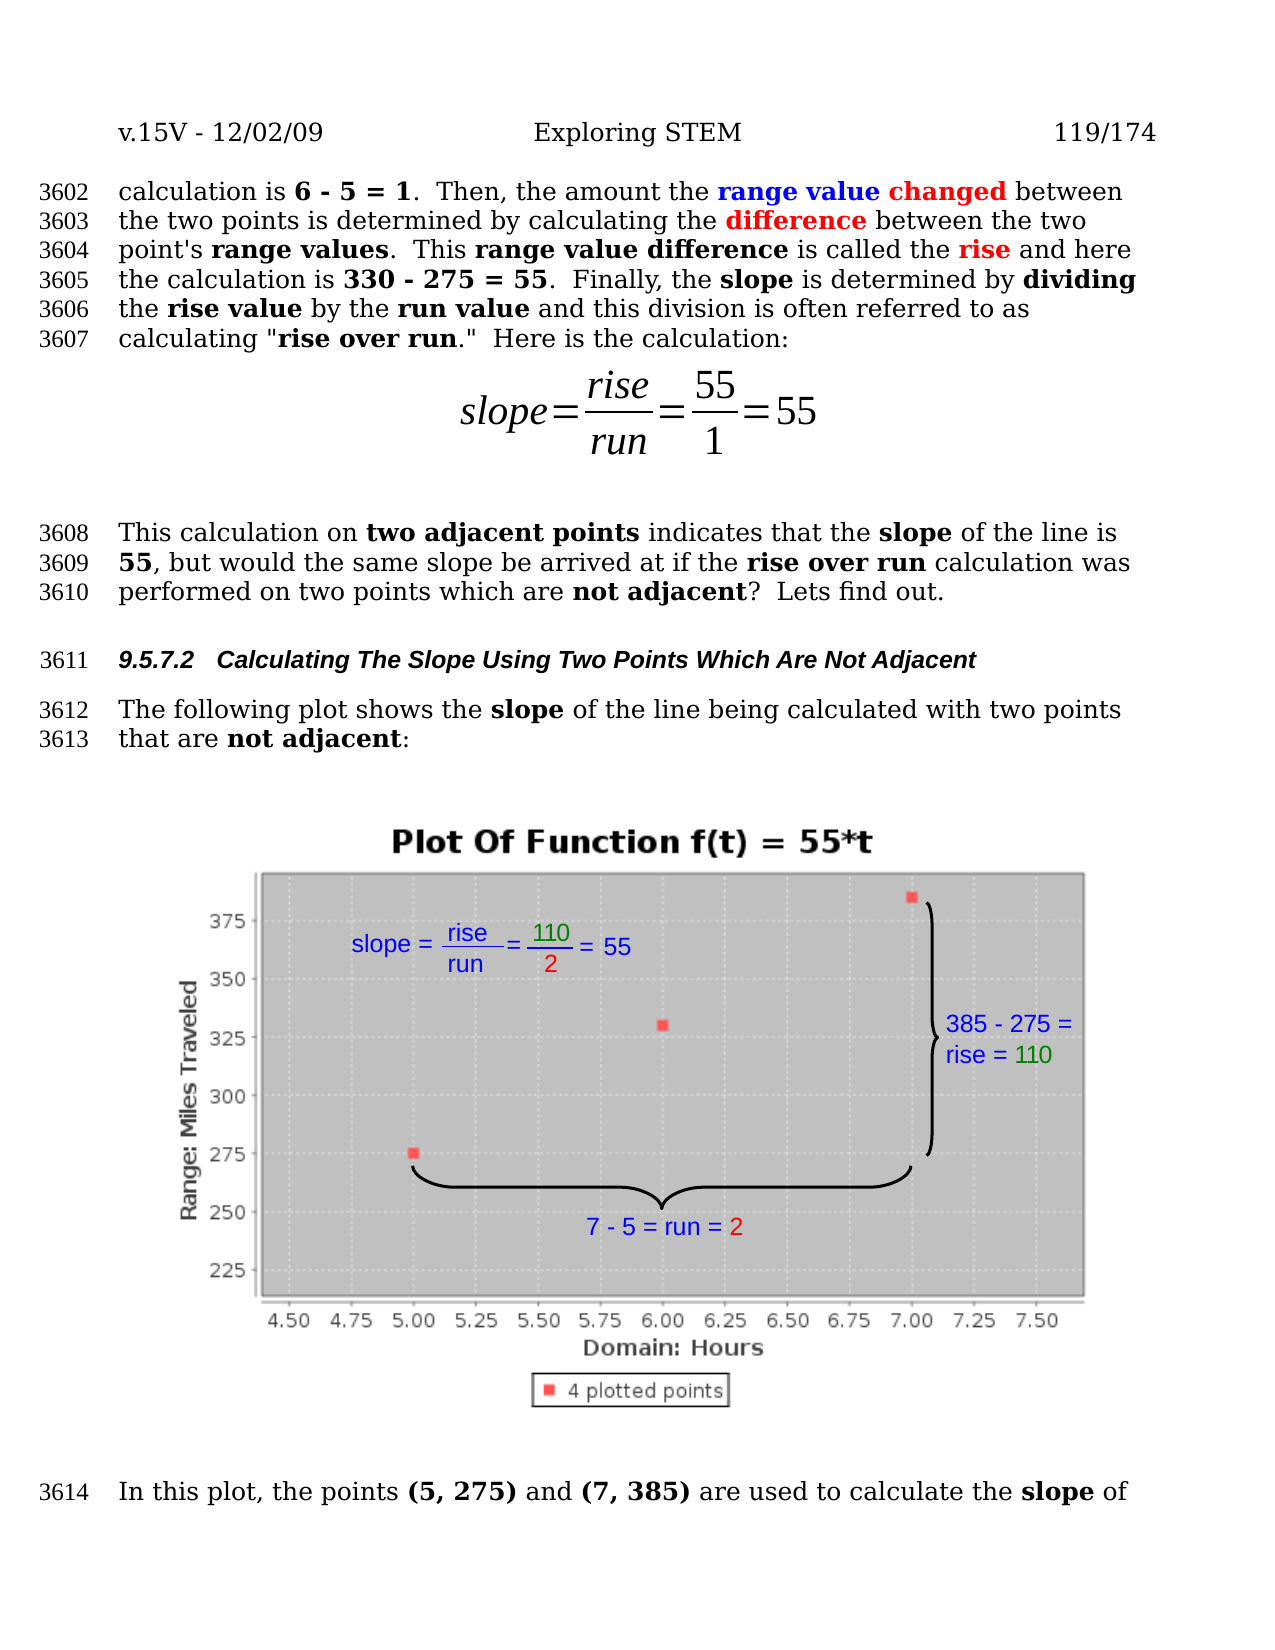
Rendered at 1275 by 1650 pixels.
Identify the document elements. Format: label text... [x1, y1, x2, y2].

text The following plot shows the slope of the line being calculated with two points that are not adjacent: [118, 695, 1157, 754]
text In this plot, the points (5, 275) and (7, 385) are used to calculate the slope of [118, 1477, 1157, 1506]
text This calculation on two adjacent points indicates that the slope of the line is 55, but would the same slope be arrived at if the rise over run calculation was performed on two points which are not adjacent? Lets find out. [118, 518, 1157, 607]
subtitle Calculating The Slope Using Two Points Which Are Not Adjacent [118, 646, 1157, 674]
text calculation is 6 - 5 = 1. Then, the amount the range value changed between the two points is determined by calculating the difference between the two point's range values. This range value difference is called the rise and here the calculation is 330 - 275 = 55. Finally, the slope is determined by dividing the rise value by the run value and this division is often referred to as calculating "rise over run." Here is the calculation: [118, 177, 1157, 353]
